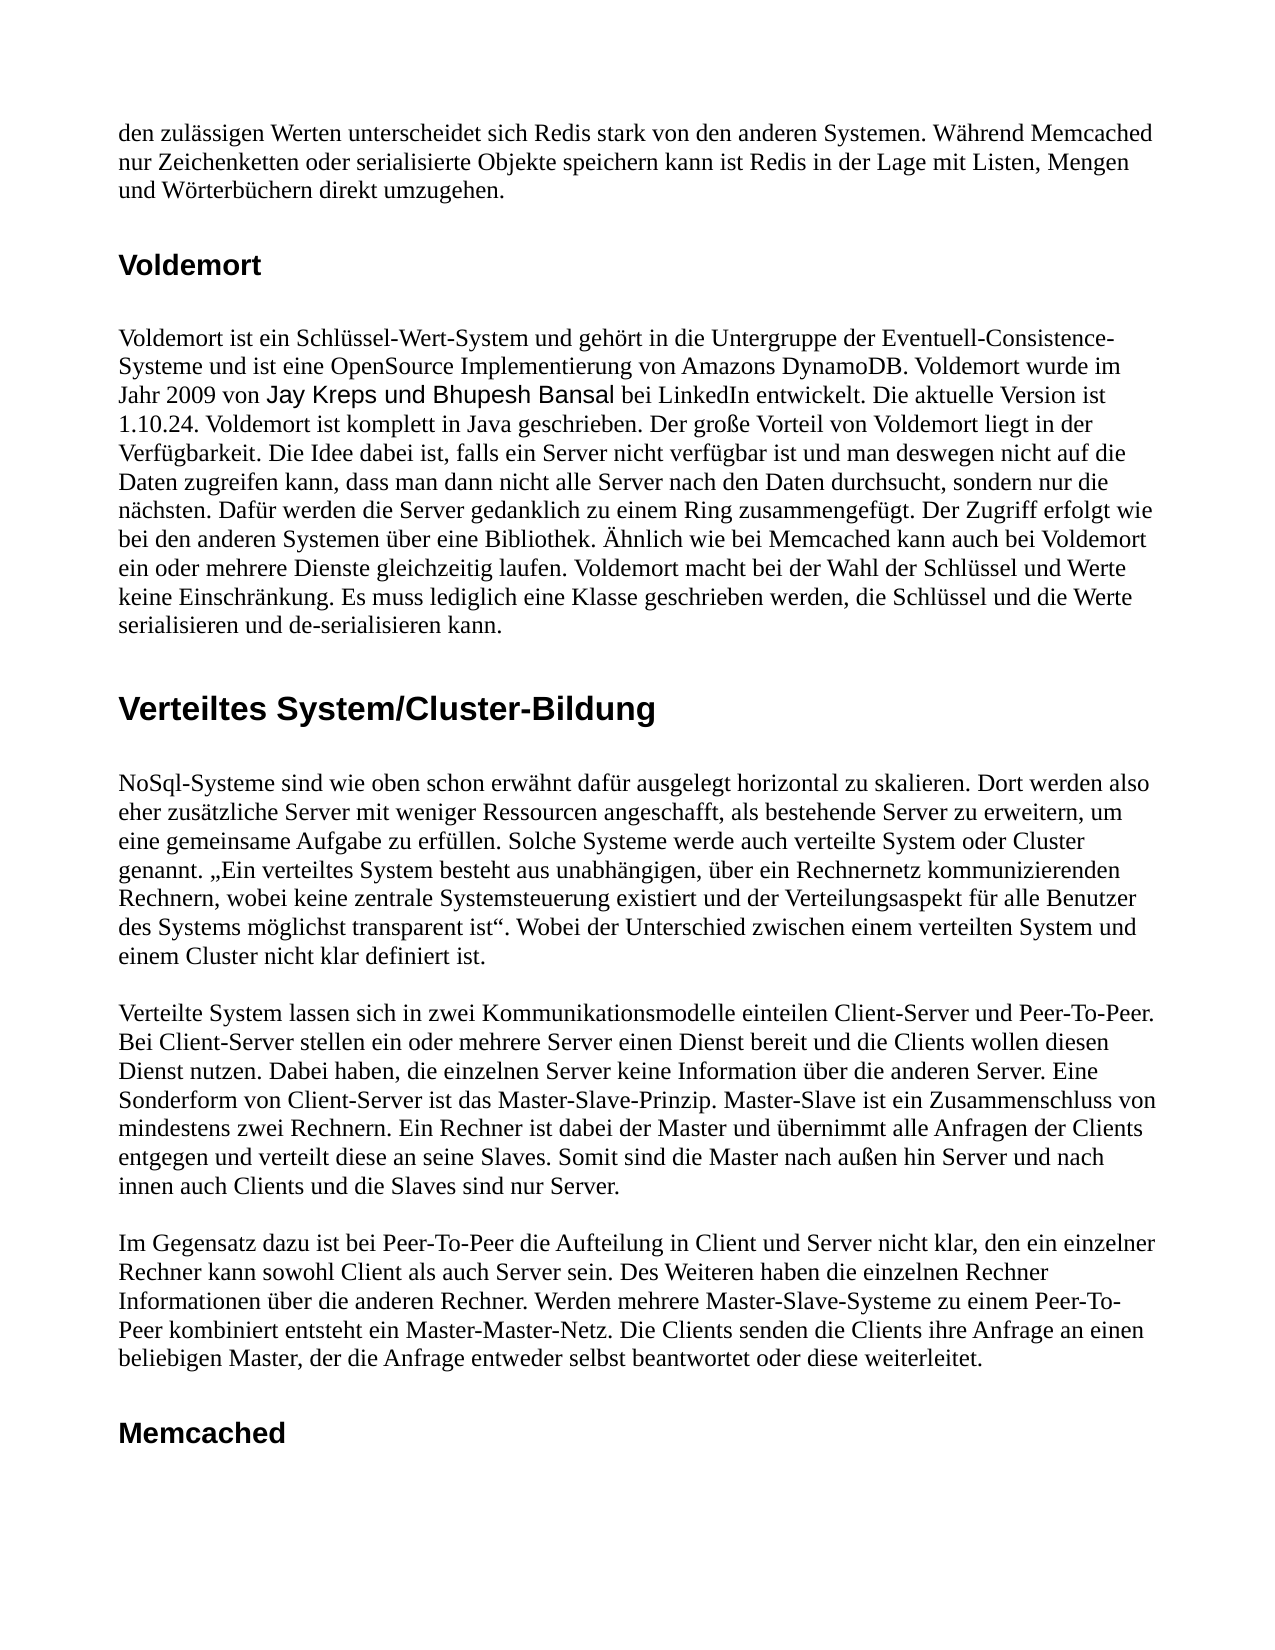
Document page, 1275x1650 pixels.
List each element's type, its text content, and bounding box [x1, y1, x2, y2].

subtitle Verteiltes System/Cluster-Bildung [118, 689, 1157, 727]
text den zulässigen Werten unterscheidet sich Redis stark von den anderen Systemen. Während Memcached nur Zeichenketten oder serialisierte Objekte speichern kann ist Redis in der Lage mit Listen, Mengen und Wörterbüchern direkt umzugehen. [118, 118, 1157, 204]
subtitle Voldemort [118, 248, 1157, 281]
subtitle Memcached [118, 1416, 1157, 1449]
text Voldemort ist ein Schlüssel-Wert-System und gehört in die Untergruppe der Eventuell-Consistence-Systeme und ist eine OpenSource Implementierung von Amazons DynamoDB. Voldemort wurde im Jahr 2009 von Jay Kreps und Bhupesh Bansal bei LinkedIn entwickelt. Die aktuelle Version ist 1.10.24. Voldemort ist komplett in Java geschrieben. Der große Vorteil von Voldemort liegt in der Verfügbarkeit. Die Idee dabei ist, falls ein Server nicht verfügbar ist und man deswegen nicht auf die Daten zugreifen kann, dass man dann nicht alle Server nach den Daten durchsucht, sondern nur die nächsten. Dafür werden die Server gedanklich zu einem Ring zusammengefügt. Der Zugriff erfolgt wie bei den anderen Systemen über eine Bibliothek. Ähnlich wie bei Memcached kann auch bei Voldemort ein oder mehrere Dienste gleichzeitig laufen. Voldemort macht bei der Wahl der Schlüssel und Werte keine Einschränkung. Es muss lediglich eine Klasse geschrieben werden, die Schlüssel und die Werte serialisieren und de-serialisieren kann. [118, 323, 1157, 639]
text NoSql-Systeme sind wie oben schon erwähnt dafür ausgelegt horizontal zu skalieren. Dort werden also eher zusätzliche Server mit weniger Ressourcen angeschafft, als bestehende Server zu erweitern, um eine gemeinsame Aufgabe zu erfüllen. Solche Systeme werde auch verteilte System oder Cluster genannt. „Ein verteiltes System besteht aus unabhängigen, über ein Rechnernetz kommunizierenden Rechnern, wobei keine zentrale Systemsteuerung existiert und der Verteilungsaspekt für alle Benutzer des Systems möglichst transparent ist“. Wobei der Unterschied zwischen einem verteilten System und einem Cluster nicht klar definiert ist. [118, 768, 1157, 970]
text Im Gegensatz dazu ist bei Peer-To-Peer die Aufteilung in Client und Server nicht klar, den ein einzelner Rechner kann sowohl Client als auch Server sein. Des Weiteren haben die einzelnen Rechner Informationen über die anderen Rechner. Werden mehrere Master-Slave-Systeme zu einem Peer-To-Peer kombiniert entsteht ein Master-Master-Netz. Die Clients senden die Clients ihre Anfrage an einen beliebigen Master, der die Anfrage entweder selbst beantwortet oder diese weiterleitet. [118, 1228, 1157, 1372]
text Verteilte System lassen sich in zwei Kommunikationsmodelle einteilen Client-Server und Peer-To-Peer. Bei Client-Server stellen ein oder mehrere Server einen Dienst bereit und die Clients wollen diesen Dienst nutzen. Dabei haben, die einzelnen Server keine Information über die anderen Server. Eine Sonderform von Client-Server ist das Master-Slave-Prinzip. Master-Slave ist ein Zusammenschluss von mindestens zwei Rechnern. Ein Rechner ist dabei der Master und übernimmt alle Anfragen der Clients entgegen und verteilt diese an seine Slaves. Somit sind die Master nach außen hin Server und nach innen auch Clients und die Slaves sind nur Server. [118, 998, 1157, 1200]
